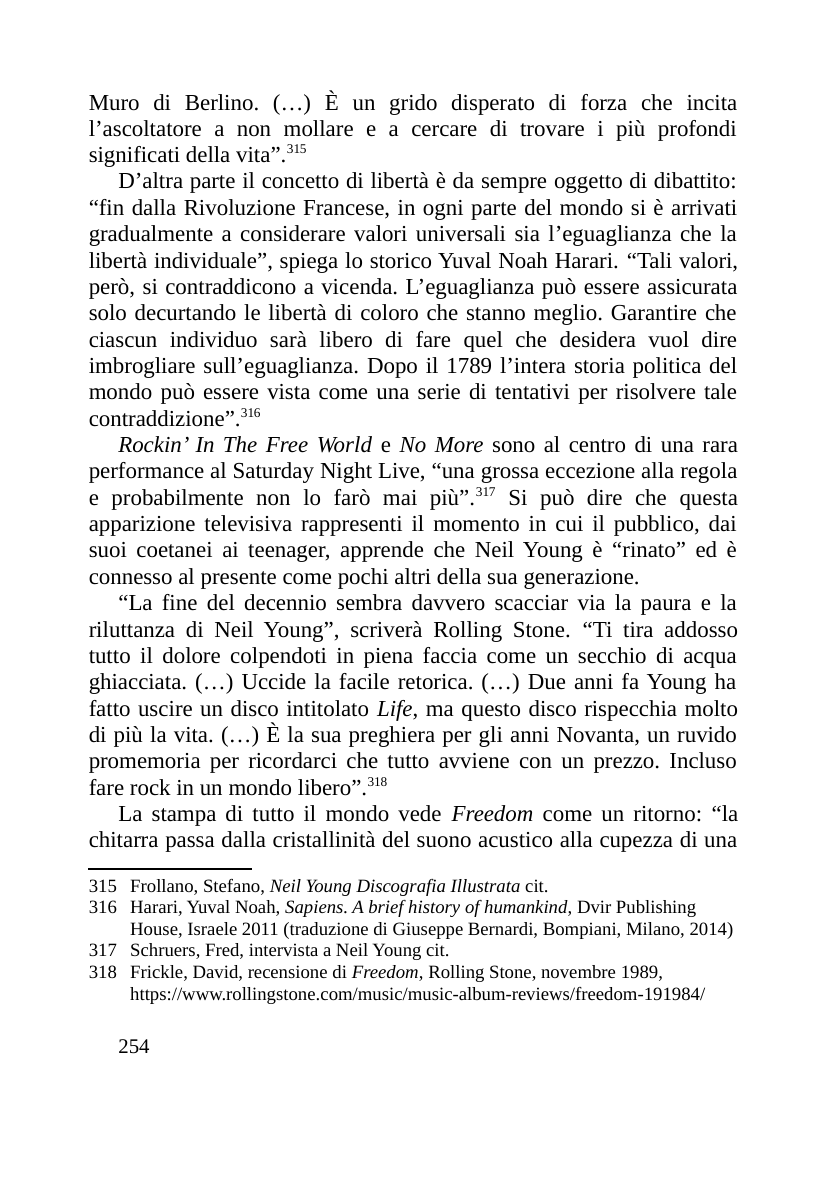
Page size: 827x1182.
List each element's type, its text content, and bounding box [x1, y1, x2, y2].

text Harari, Yuval Noah, Sapiens. A brief history of humankind, Dvir Publishing House, Israele 2011 (traduzione di Giuseppe Bernardi, Bompiani, Milano, 2014) [88, 896, 738, 939]
text “La fine del decennio sembra davvero scacciar via la paura e la riluttanza di Neil Young”, scriverà Rolling Stone. “Ti tira addosso tutto il dolore colpendoti in piena faccia come un secchio di acqua ghiacciata. (…) Uccide la facile retorica. (…) Due anni fa Young ha fatto uscire un disco intitolato Life, ma questo disco rispecchia molto di più la vita. (…) È la sua preghiera per gli anni Novanta, un ruvido promemoria per ricordarci che tutto avviene con un prezzo. Incluso fare rock in un mondo libero”. [88, 589, 738, 800]
text Rockin’ In The Free World e No More sono al centro di una rara performance al Saturday Night Live, “una grossa eccezione alla regola e probabilmente non lo farò mai più”. Si può dire che questa apparizione televisiva rappresenti il momento in cui il pubblico, dai suoi coetanei ai teenager, apprende che Neil Young è “rinato” ed è connesso al presente come pochi altri della sua generazione. [88, 431, 738, 589]
text D’altra parte il concetto di libertà è da sempre oggetto di dibattito: “fin dalla Rivoluzione Francese, in ogni parte del mondo si è arrivati gradualmente a considerare valori universali sia l’eguaglianza che la libertà individuale”, spiega lo storico Yuval Noah Harari. “Tali valori, però, si contraddicono a vicenda. L’eguaglianza può essere assicurata solo decurtando le libertà di coloro che stanno meglio. Garantire che ciascun individuo sarà libero di fare quel che desidera vuol dire imbrogliare sull’eguaglianza. Dopo il 1789 l’intera storia politica del mondo può essere vista come una serie di tentativi per risolvere tale contraddizione”. [88, 168, 738, 431]
text Frollano, Stefano, Neil Young Discografia Illustrata cit. [88, 875, 738, 896]
text Schruers, Fred, intervista a Neil Young cit. [88, 939, 738, 961]
text Frickle, David, recensione di Freedom, Rolling Stone, novembre 1989, https://www.rollingstone.com/music/music-album-reviews/freedom-191984/ [88, 961, 738, 1004]
text La stampa di tutto il mondo vede Freedom come un ritorno: “la chitarra passa dalla cristallinità del suono acustico alla cupezza di una [88, 800, 738, 853]
text Muro di Berlino. (…) È un grido disperato di forza che incita l’ascoltatore a non mollare e a cercare di trovare i più profondi significati della vita”. [88, 88, 738, 168]
